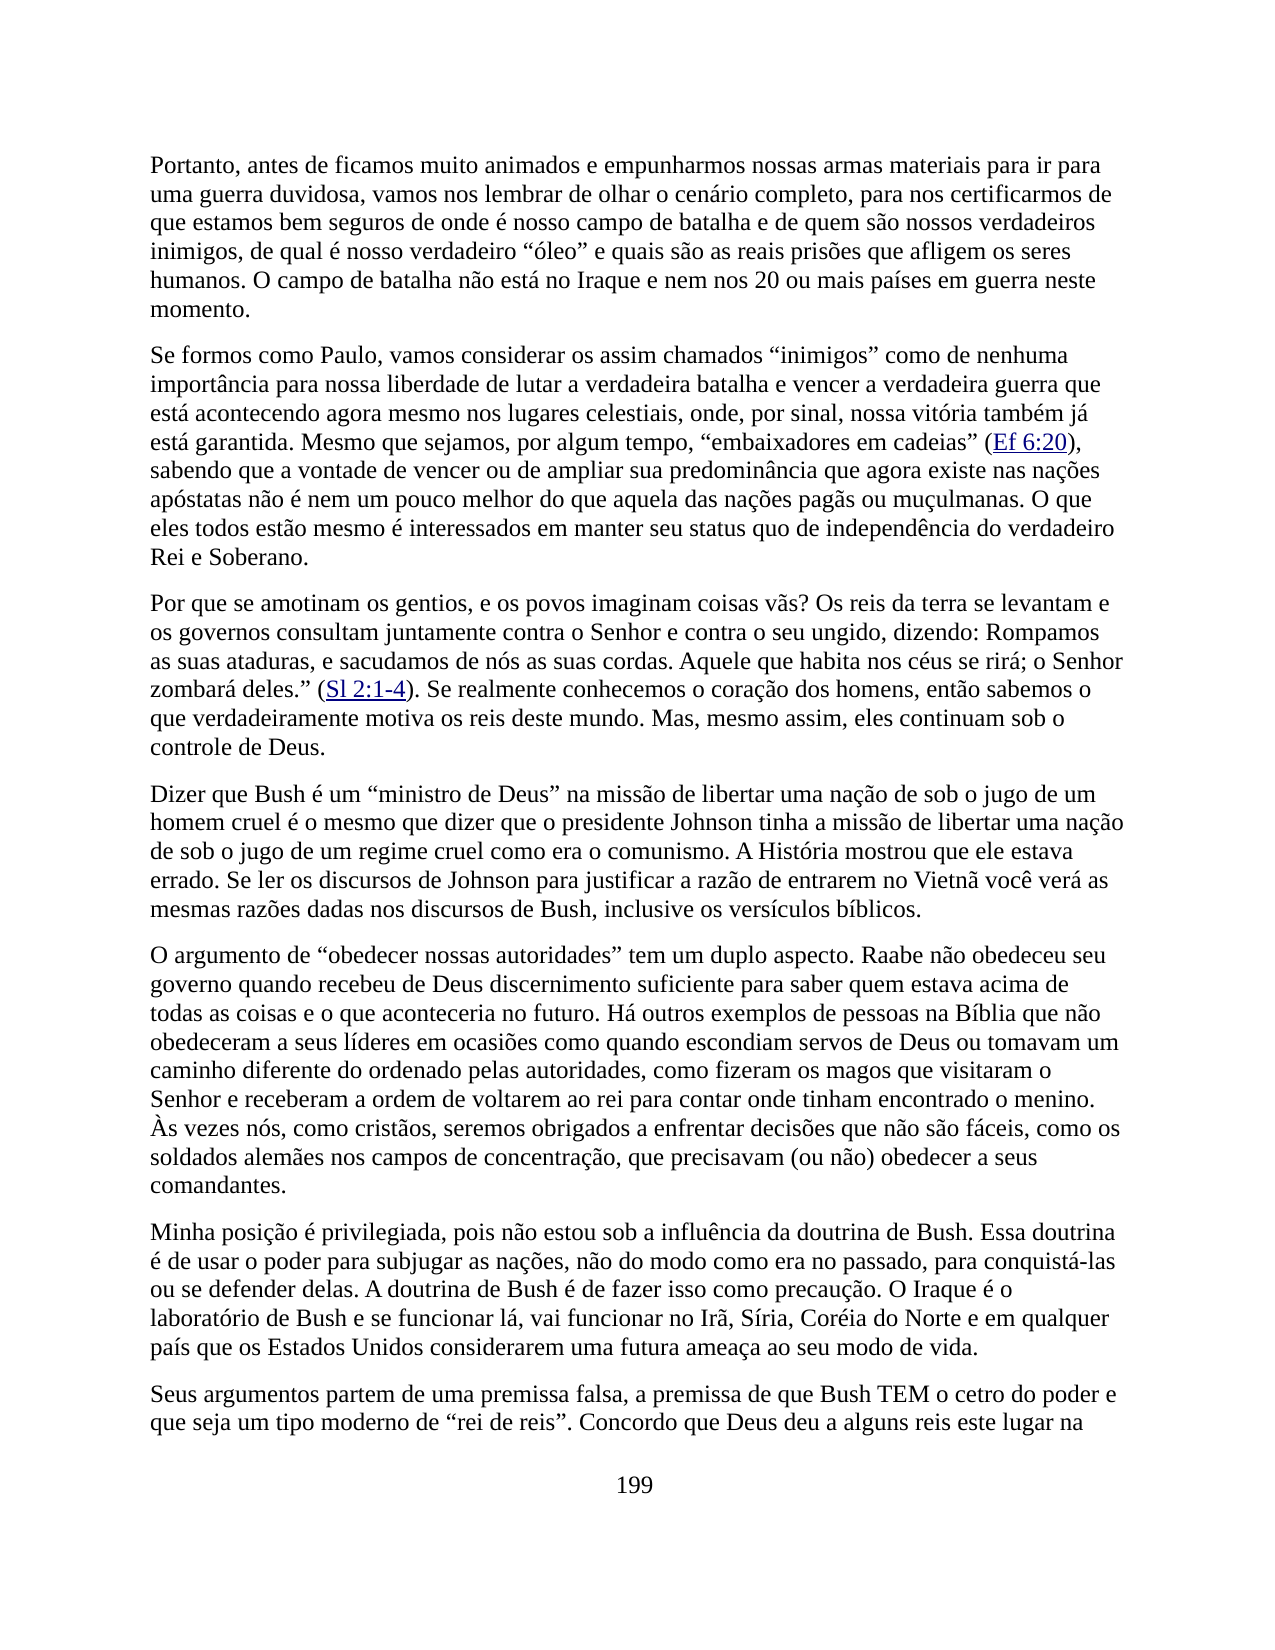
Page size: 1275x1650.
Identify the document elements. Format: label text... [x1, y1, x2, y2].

text Seus argumentos partem de uma premissa falsa, a premissa de que Bush TEM o cetro do poder e que seja um tipo moderno de “rei de reis”. Concordo que Deus deu a alguns reis este lugar na [150, 1379, 1125, 1436]
text O argumento de “obedecer nossas autoridades” tem um duplo aspecto. Raabe não obedeceu seu governo quando recebeu de Deus discernimento suficiente para saber quem estava acima de todas as coisas e o que aconteceria no futuro. Há outros exemplos de pessoas na Bíblia que não obedeceram a seus líderes em ocasiões como quando escondiam servos de Deus ou tomavam um caminho diferente do ordenado pelas autoridades, como fizeram os magos que visitaram o Senhor e receberam a ordem de voltarem ao rei para contar onde tinham encontrado o menino. Às vezes nós, como cristãos, seremos obrigados a enfrentar decisões que não são fáceis, como os soldados alemães nos campos de concentração, que precisavam (ou não) obedecer a seus comandantes. [150, 940, 1125, 1199]
text Minha posição é privilegiada, pois não estou sob a influência da doutrina de Bush. Essa doutrina é de usar o poder para subjugar as nações, não do modo como era no passado, para conquistá-las ou se defender delas. A doutrina de Bush é de fazer isso como precaução. O Iraque é o laboratório de Bush e se funcionar lá, vai funcionar no Irã, Síria, Coréia do Norte e em qualquer país que os Estados Unidos considerarem uma futura ameaça ao seu modo de vida. [150, 1217, 1125, 1361]
text Se formos como Paulo, vamos considerar os assim chamados “inimigos” como de nenhuma importância para nossa liberdade de lutar a verdadeira batalha e vencer a verdadeira guerra que está acontecendo agora mesmo nos lugares celestiais, onde, por sinal, nossa vitória também já está garantida. Mesmo que sejamos, por algum tempo, “embaixadores em cadeias” (Ef 6:20), sabendo que a vontade de vencer ou de ampliar sua predominância que agora existe nas nações apóstatas não é nem um pouco melhor do que aquela das nações pagãs ou muçulmanas. O que eles todos estão mesmo é interessados em manter seu status quo de independência do verdadeiro Rei e Soberano. [150, 340, 1125, 570]
text Por que se amotinam os gentios, e os povos imaginam coisas vãs? Os reis da terra se levantam e os governos consultam juntamente contra o Senhor e contra o seu ungido, dizendo: Rompamos as suas ataduras, e sacudamos de nós as suas cordas. Aquele que habita nos céus se rirá; o Senhor zombará deles.” (Sl 2:1-4). Se realmente conhecemos o coração dos homens, então sabemos o que verdadeiramente motiva os reis deste mundo. Mas, mesmo assim, eles continuam sob o controle de Deus. [150, 588, 1125, 761]
text Portanto, antes de ficamos muito animados e empunharmos nossas armas materiais para ir para uma guerra duvidosa, vamos nos lembrar de olhar o cenário completo, para nos certificarmos de que estamos bem seguros de onde é nosso campo de batalha e de quem são nossos verdadeiros inimigos, de qual é nosso verdadeiro “óleo” e quais são as reais prisões que afligem os seres humanos. O campo de batalha não está no Iraque e nem nos 20 ou mais países em guerra neste momento. [150, 150, 1125, 322]
text Dizer que Bush é um “ministro de Deus” na missão de libertar uma nação de sob o jugo de um homem cruel é o mesmo que dizer que o presidente Johnson tinha a missão de libertar uma nação de sob o jugo de um regime cruel como era o comunismo. A História mostrou que ele estava errado. Se ler os discursos de Johnson para justificar a razão de entrarem no Vietnã você verá as mesmas razões dadas nos discursos de Bush, inclusive os versículos bíblicos. [150, 779, 1125, 922]
